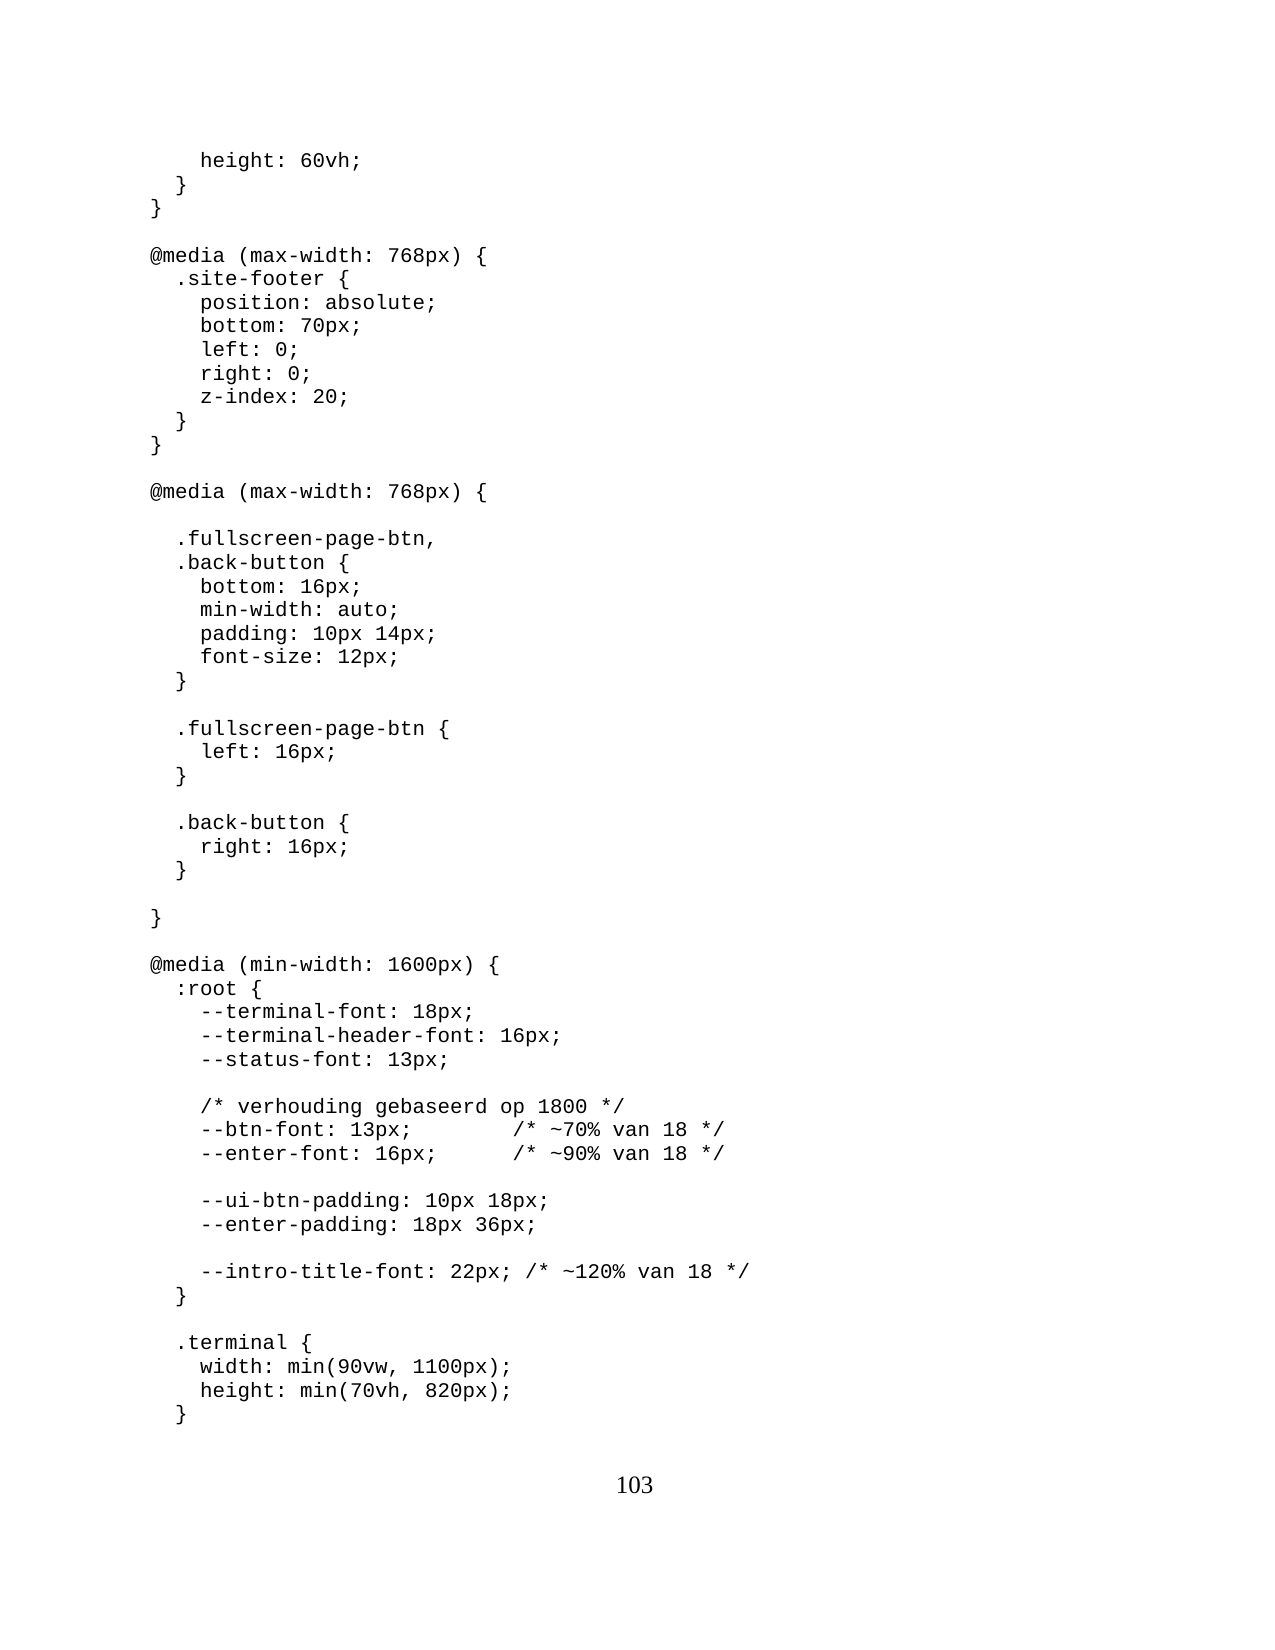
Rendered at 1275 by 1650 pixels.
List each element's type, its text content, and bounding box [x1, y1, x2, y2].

text } [150, 859, 1125, 883]
text --enter-padding: 18px 36px; [150, 1214, 1125, 1238]
text .fullscreen-page-btn, [150, 528, 1125, 552]
text .fullscreen-page-btn { [150, 717, 1125, 741]
text bottom: 16px; [150, 576, 1125, 599]
text } [150, 197, 1125, 221]
text /* verhouding gebaseerd op 1800 */ [150, 1096, 1125, 1119]
text --terminal-font: 18px; [150, 1001, 1125, 1025]
text left: 16px; [150, 741, 1125, 765]
text --btn-font: 13px; /* ~70% van 18 */ [150, 1119, 1125, 1143]
text @media (max-width: 768px) { [150, 244, 1125, 268]
text } [150, 1285, 1125, 1309]
text --intro-title-font: 22px; /* ~120% van 18 */ [150, 1261, 1125, 1285]
text } [150, 174, 1125, 197]
text } [150, 1403, 1125, 1427]
text right: 16px; [150, 836, 1125, 859]
text left: 0; [150, 339, 1125, 363]
text .back-button { [150, 552, 1125, 576]
text padding: 10px 14px; [150, 623, 1125, 647]
text font-size: 12px; [150, 647, 1125, 670]
text right: 0; [150, 363, 1125, 386]
text .terminal { [150, 1332, 1125, 1356]
text } [150, 434, 1125, 457]
text width: min(90vw, 1100px); [150, 1356, 1125, 1379]
text } [150, 907, 1125, 930]
text @media (min-width: 1600px) { [150, 954, 1125, 978]
text } [150, 410, 1125, 434]
text height: 60vh; [150, 150, 1125, 174]
text --enter-font: 16px; /* ~90% van 18 */ [150, 1143, 1125, 1167]
text position: absolute; [150, 292, 1125, 316]
text :root { [150, 978, 1125, 1001]
text min-width: auto; [150, 599, 1125, 623]
text .back-button { [150, 812, 1125, 836]
text z-index: 20; [150, 386, 1125, 410]
text --status-font: 13px; [150, 1048, 1125, 1072]
text height: min(70vh, 820px); [150, 1379, 1125, 1403]
text --terminal-header-font: 16px; [150, 1025, 1125, 1048]
text .site-footer { [150, 268, 1125, 292]
text } [150, 765, 1125, 788]
text @media (max-width: 768px) { [150, 481, 1125, 505]
text --ui-btn-padding: 10px 18px; [150, 1190, 1125, 1214]
text } [150, 670, 1125, 694]
text bottom: 70px; [150, 316, 1125, 339]
